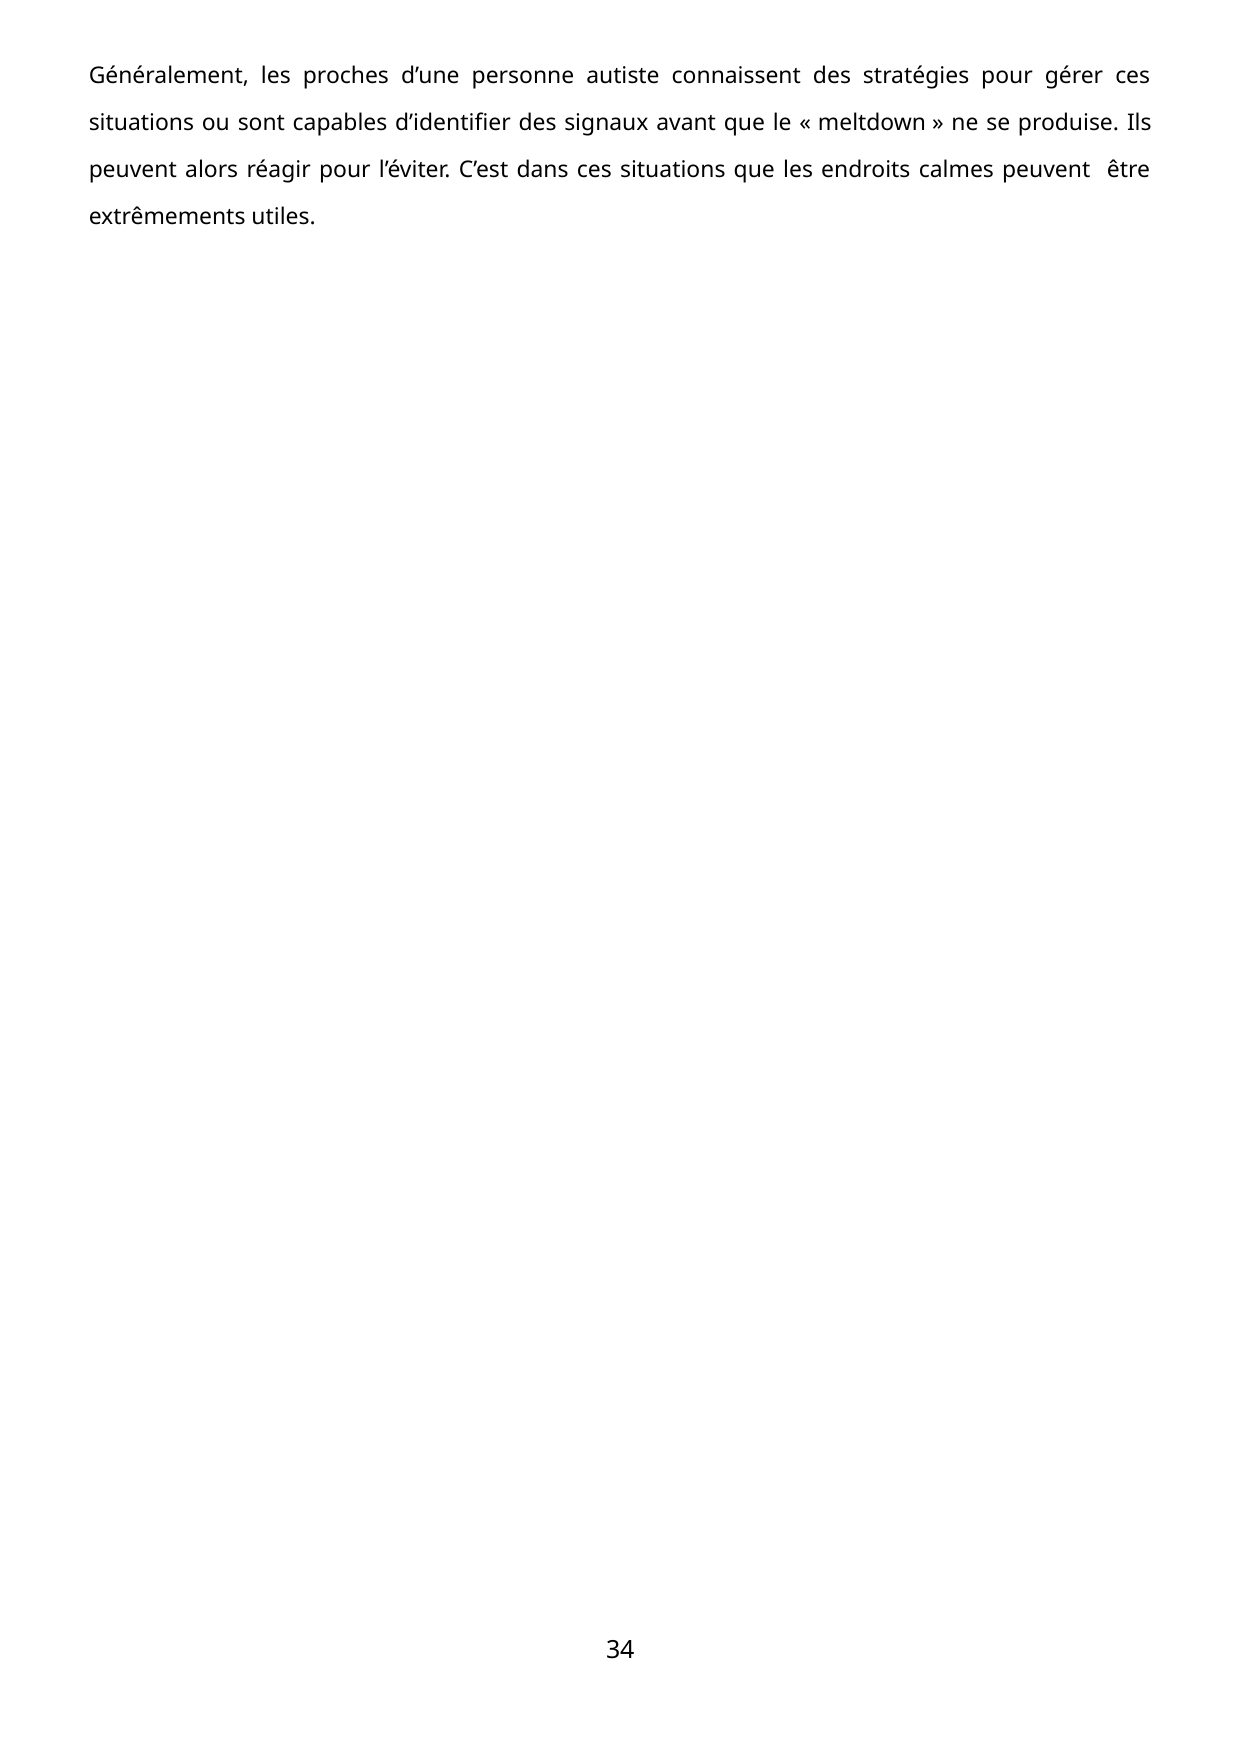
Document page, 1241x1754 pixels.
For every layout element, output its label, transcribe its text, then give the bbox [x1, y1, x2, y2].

text Généralement, les proches d’une personne autiste connaissent des stratégies pour gérer ces situations ou sont capables d’identifier des signaux avant que le « meltdown » ne se produise. Ils peuvent alors réagir pour l’éviter. C’est dans ces situations que les endroits calmes peuvent être extrêmements utiles. [88, 59, 1152, 231]
